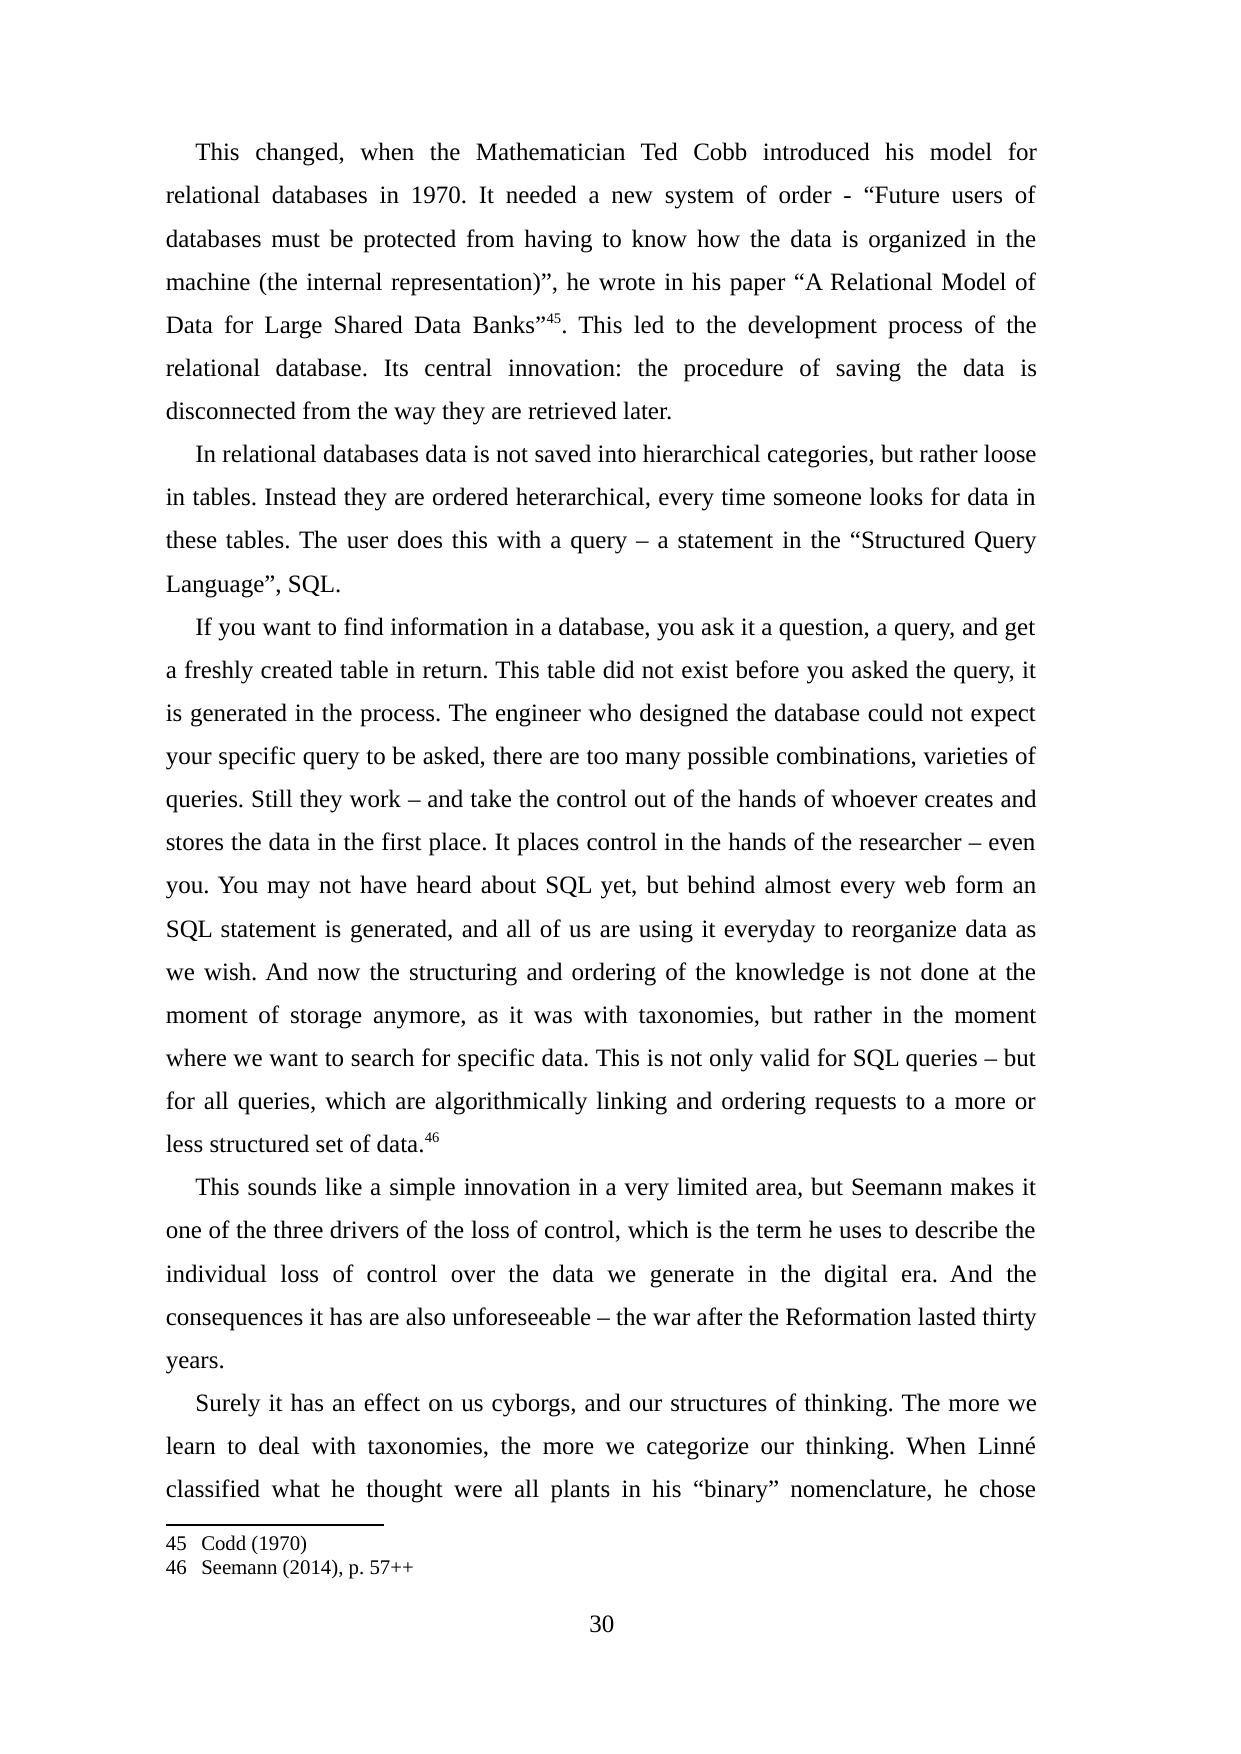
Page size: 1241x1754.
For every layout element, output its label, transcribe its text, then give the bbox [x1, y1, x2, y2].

text Codd (1970) [166, 1531, 1037, 1555]
text Surely it has an effect on us cyborgs, and our structures of thinking. The more we learn to deal with taxonomies, the more we categorize our thinking. When Linné classified what he thought were all plants in his “binary” nomenclature, he chose [166, 1388, 1037, 1503]
text In relational databases data is not saved into hierarchical categories, but rather loose in tables. Instead they are ordered heterarchical, every time someone looks for data in these tables. The user does this with a query – a statement in the “Structured Query Language”, SQL. [166, 439, 1037, 597]
text This changed, when the Mathematician Ted Cobb introduced his model for relational databases in 1970. It needed a new system of order - “Future users of databases must be protected from having to know how the data is organized in the machine (the internal representation)”, he wrote in his paper “A Relational Model of Data for Large Shared Data Banks”. This led to the development process of the relational database. Its central innovation: the procedure of saving the data is disconnected from the way they are retrieved later. [166, 137, 1037, 425]
text Seemann (2014), p. 57++ [166, 1555, 1037, 1579]
text If you want to find information in a database, you ask it a question, a query, and get a freshly created table in return. This table did not exist before you asked the query, it is generated in the process. The engineer who designed the database could not expect your specific query to be asked, there are too many possible combinations, varieties of queries. Still they work – and take the control out of the hands of whoever creates and stores the data in the first place. It places control in the hands of the researcher – even you. You may not have heard about SQL yet, but behind almost every web form an SQL statement is generated, and all of us are using it everyday to reorganize data as we wish. And now the structuring and ordering of the knowledge is not done at the moment of storage anymore, as it was with taxonomies, but rather in the moment where we want to search for specific data. This is not only valid for SQL queries – but for all queries, which are algorithmically linking and ordering requests to a more or less structured set of data. [166, 612, 1037, 1158]
text This sounds like a simple innovation in a very limited area, but Seemann makes it one of the three drivers of the loss of control, which is the term he uses to describe the individual loss of control over the data we generate in the digital era. And the consequences it has are also unforeseeable – the war after the Reformation lasted thirty years. [166, 1172, 1037, 1374]
